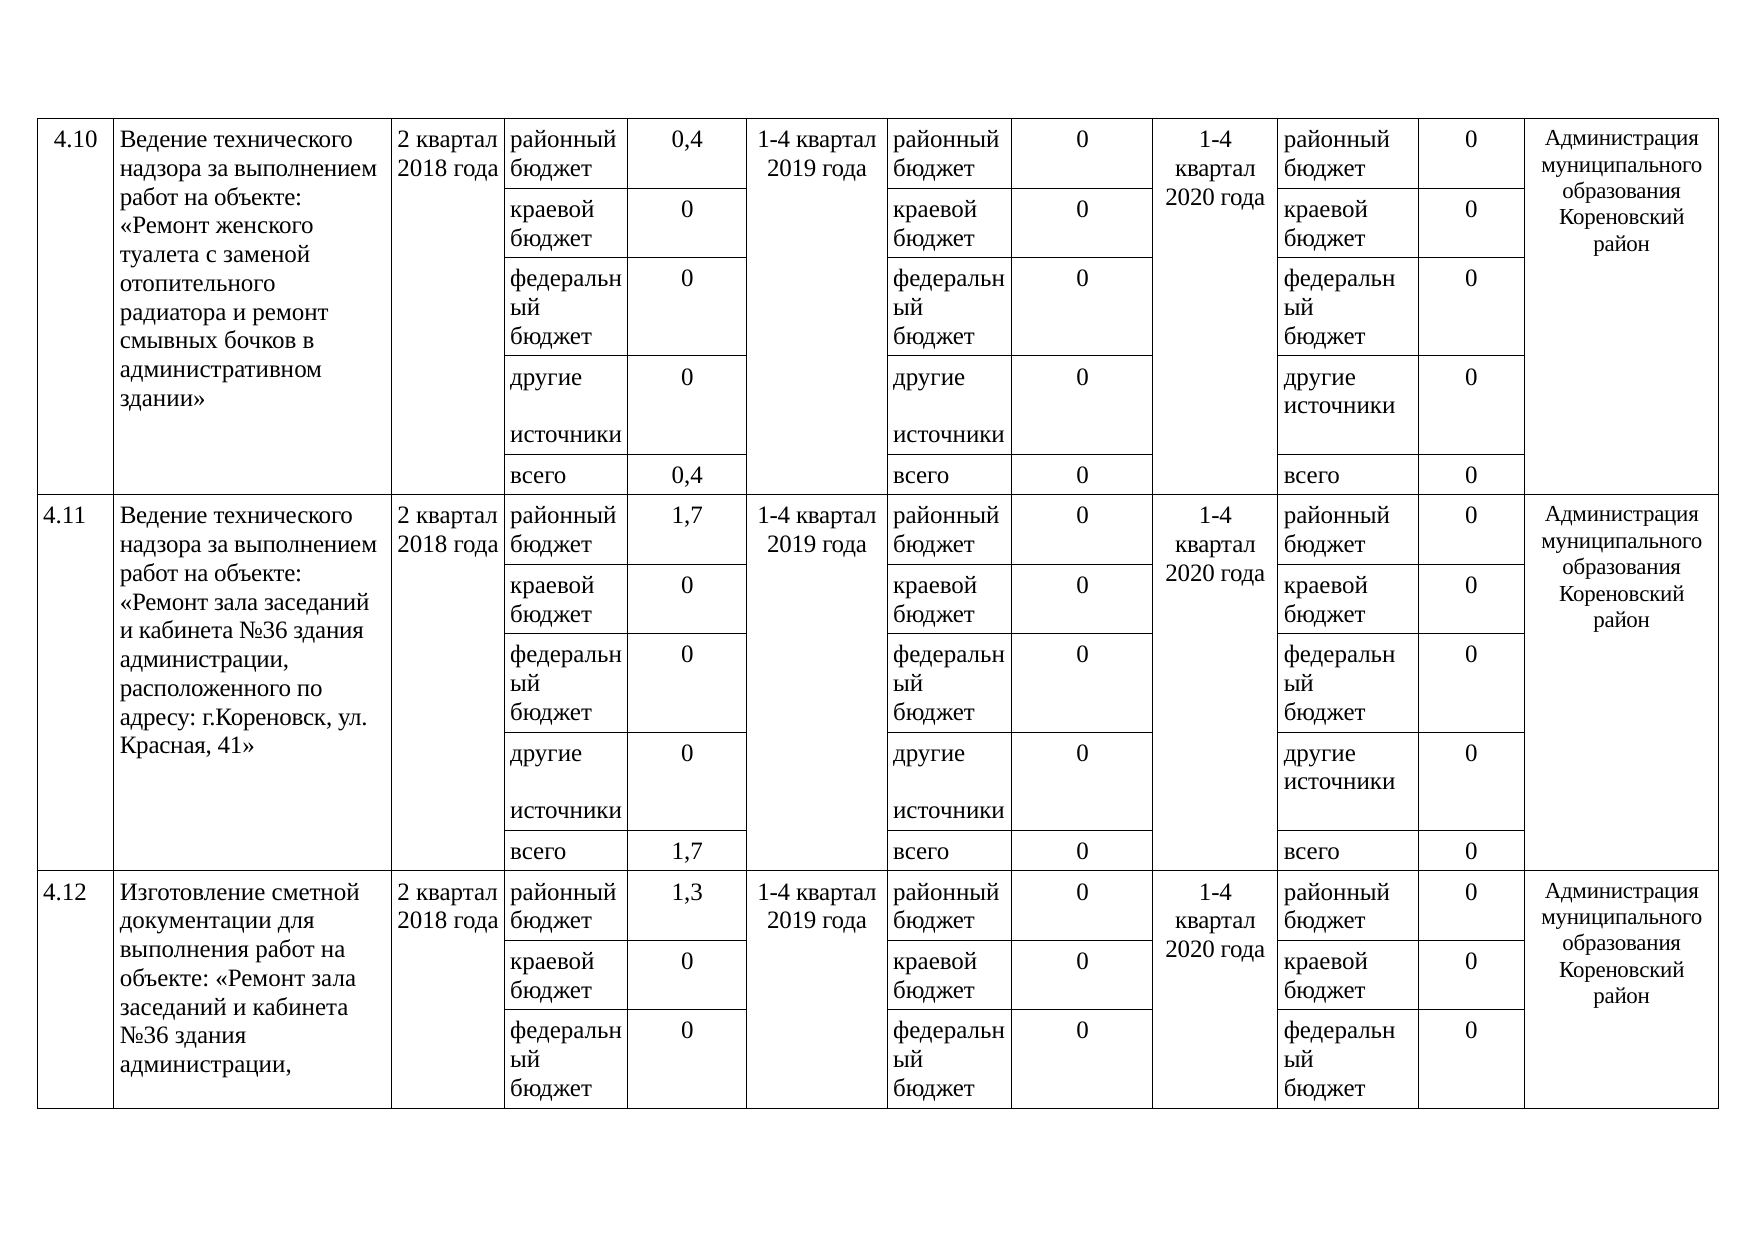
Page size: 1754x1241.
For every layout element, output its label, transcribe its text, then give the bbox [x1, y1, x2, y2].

table_cell всего [888, 831, 1011, 870]
table_cell 0 [1419, 258, 1524, 355]
table_cell 0,4 [628, 455, 746, 494]
table_cell федеральный бюджет [888, 1010, 1011, 1108]
table_cell краевой бюджет [888, 189, 1011, 257]
table_cell 4.11 [38, 495, 113, 870]
table_cell краевой бюджет [888, 941, 1011, 1009]
table_cell 0 [1012, 941, 1152, 1009]
table_cell краевой бюджет [1278, 565, 1418, 633]
table_cell другие источники [888, 733, 1011, 830]
table_cell 0 [1419, 831, 1524, 870]
table_cell другие источники [505, 356, 627, 453]
table_cell всего [888, 455, 1011, 494]
table_cell 2 квартал 2018 года [392, 871, 504, 1108]
table_cell 0 [1012, 634, 1152, 731]
table_cell 1-4 квартал 2020 года [1153, 495, 1277, 870]
table_cell 0 [1419, 733, 1524, 830]
table_cell 0 [1012, 495, 1152, 564]
table_cell 0 [1419, 941, 1524, 1009]
table_cell федеральный бюджет [505, 258, 627, 355]
table_cell 0 [628, 356, 746, 453]
table_cell краевой бюджет [888, 565, 1011, 633]
table_cell краевой бюджет [505, 941, 627, 1009]
table_cell 0 [628, 189, 746, 257]
table_cell 0 [1419, 119, 1524, 188]
table_cell районный бюджет [1278, 495, 1418, 564]
table_cell федеральный бюджет [1278, 258, 1418, 355]
table_cell районный бюджет [505, 871, 627, 940]
table_cell 0 [1012, 119, 1152, 188]
table_cell федеральный бюджет [888, 634, 1011, 731]
table_cell 0 [628, 258, 746, 355]
table_cell 0 [1012, 831, 1152, 870]
table_cell 1-4 квартал 2019 года [747, 871, 887, 1108]
table_cell краевой бюджет [1278, 941, 1418, 1009]
table_cell 0 [628, 634, 746, 731]
table_cell 0 [1419, 1010, 1524, 1108]
table_cell другие источники [1278, 356, 1418, 453]
table_cell 0 [628, 1010, 746, 1108]
table_cell федеральный бюджет [505, 634, 627, 731]
table_cell 0 [1012, 455, 1152, 494]
table_cell 0 [628, 565, 746, 633]
table_cell 1-4 квартал 2019 года [747, 119, 887, 494]
table_cell 2 квартал 2018 года [392, 119, 504, 494]
table_cell районный бюджет [1278, 871, 1418, 940]
table_cell краевой бюджет [505, 565, 627, 633]
table_cell 0 [628, 941, 746, 1009]
table_cell 1,3 [628, 871, 746, 940]
table_cell 0 [1012, 189, 1152, 257]
table_cell 0 [1419, 495, 1524, 564]
table_cell Администрация муниципального образования Кореновский район [1525, 495, 1718, 870]
table_cell другие источники [505, 733, 627, 830]
table_cell районный бюджет [505, 119, 627, 188]
table_cell 0 [1419, 634, 1524, 731]
table_cell 0 [1012, 565, 1152, 633]
table_cell Администрация муниципального образования Кореновский район [1525, 871, 1718, 1108]
table_cell 0 [1419, 565, 1524, 633]
table_cell 0 [1419, 356, 1524, 453]
table_cell 1,7 [628, 831, 746, 870]
table_cell федеральный бюджет [888, 258, 1011, 355]
table_cell краевой бюджет [1278, 189, 1418, 257]
table_cell районный бюджет [888, 871, 1011, 940]
table_cell федеральный бюджет [505, 1010, 627, 1108]
table_cell 4.12 [38, 871, 113, 1108]
table_cell федеральный бюджет [1278, 1010, 1418, 1108]
table_cell районный бюджет [1278, 119, 1418, 188]
table_cell краевой бюджет [505, 189, 627, 257]
table_cell 0 [1012, 356, 1152, 453]
table_cell районный бюджет [505, 495, 627, 564]
table_cell 2 квартал 2018 года [392, 495, 504, 870]
table_cell Ведение технического надзора за выполнением работ на объекте: «Ремонт зала заседаний и кабинета №36 здания администрации, расположенного по адресу: г.Кореновск, ул. Красная, 41» [114, 495, 391, 870]
table_cell 0 [1012, 258, 1152, 355]
table_cell Изготовление сметной документации для выполнения работ на объекте: «Ремонт зала заседаний и кабинета №36 здания администрации, [114, 871, 391, 1108]
table_cell 0 [1419, 455, 1524, 494]
table_cell 1-4 квартал 2020 года [1153, 119, 1277, 494]
table_cell всего [505, 455, 627, 494]
table_cell 0 [1419, 871, 1524, 940]
table_cell 0 [628, 733, 746, 830]
table_cell 1,7 [628, 495, 746, 564]
table_cell другие источники [888, 356, 1011, 453]
table_cell 0 [1012, 1010, 1152, 1108]
table_cell 0 [1419, 189, 1524, 257]
table_cell федеральный бюджет [1278, 634, 1418, 731]
table_cell 0 [1012, 871, 1152, 940]
table_cell всего [1278, 831, 1418, 870]
table_cell 1-4 квартал 2019 года [747, 495, 887, 870]
table_cell 4.10 [38, 119, 113, 494]
table_cell 0 [1012, 733, 1152, 830]
table_cell всего [1278, 455, 1418, 494]
table_cell Администрация муниципального образования Кореновский район [1525, 119, 1718, 494]
table_cell всего [505, 831, 627, 870]
table_cell 1-4 квартал 2020 года [1153, 871, 1277, 1108]
table_cell 0,4 [628, 119, 746, 188]
table_cell Ведение технического надзора за выполнением работ на объекте: «Ремонт женского туалета с заменой отопительного радиатора и ремонт смывных бочков в административном здании» [114, 119, 391, 494]
table_cell другие источники [1278, 733, 1418, 830]
table_cell районный бюджет [888, 119, 1011, 188]
table_cell районный бюджет [888, 495, 1011, 564]
